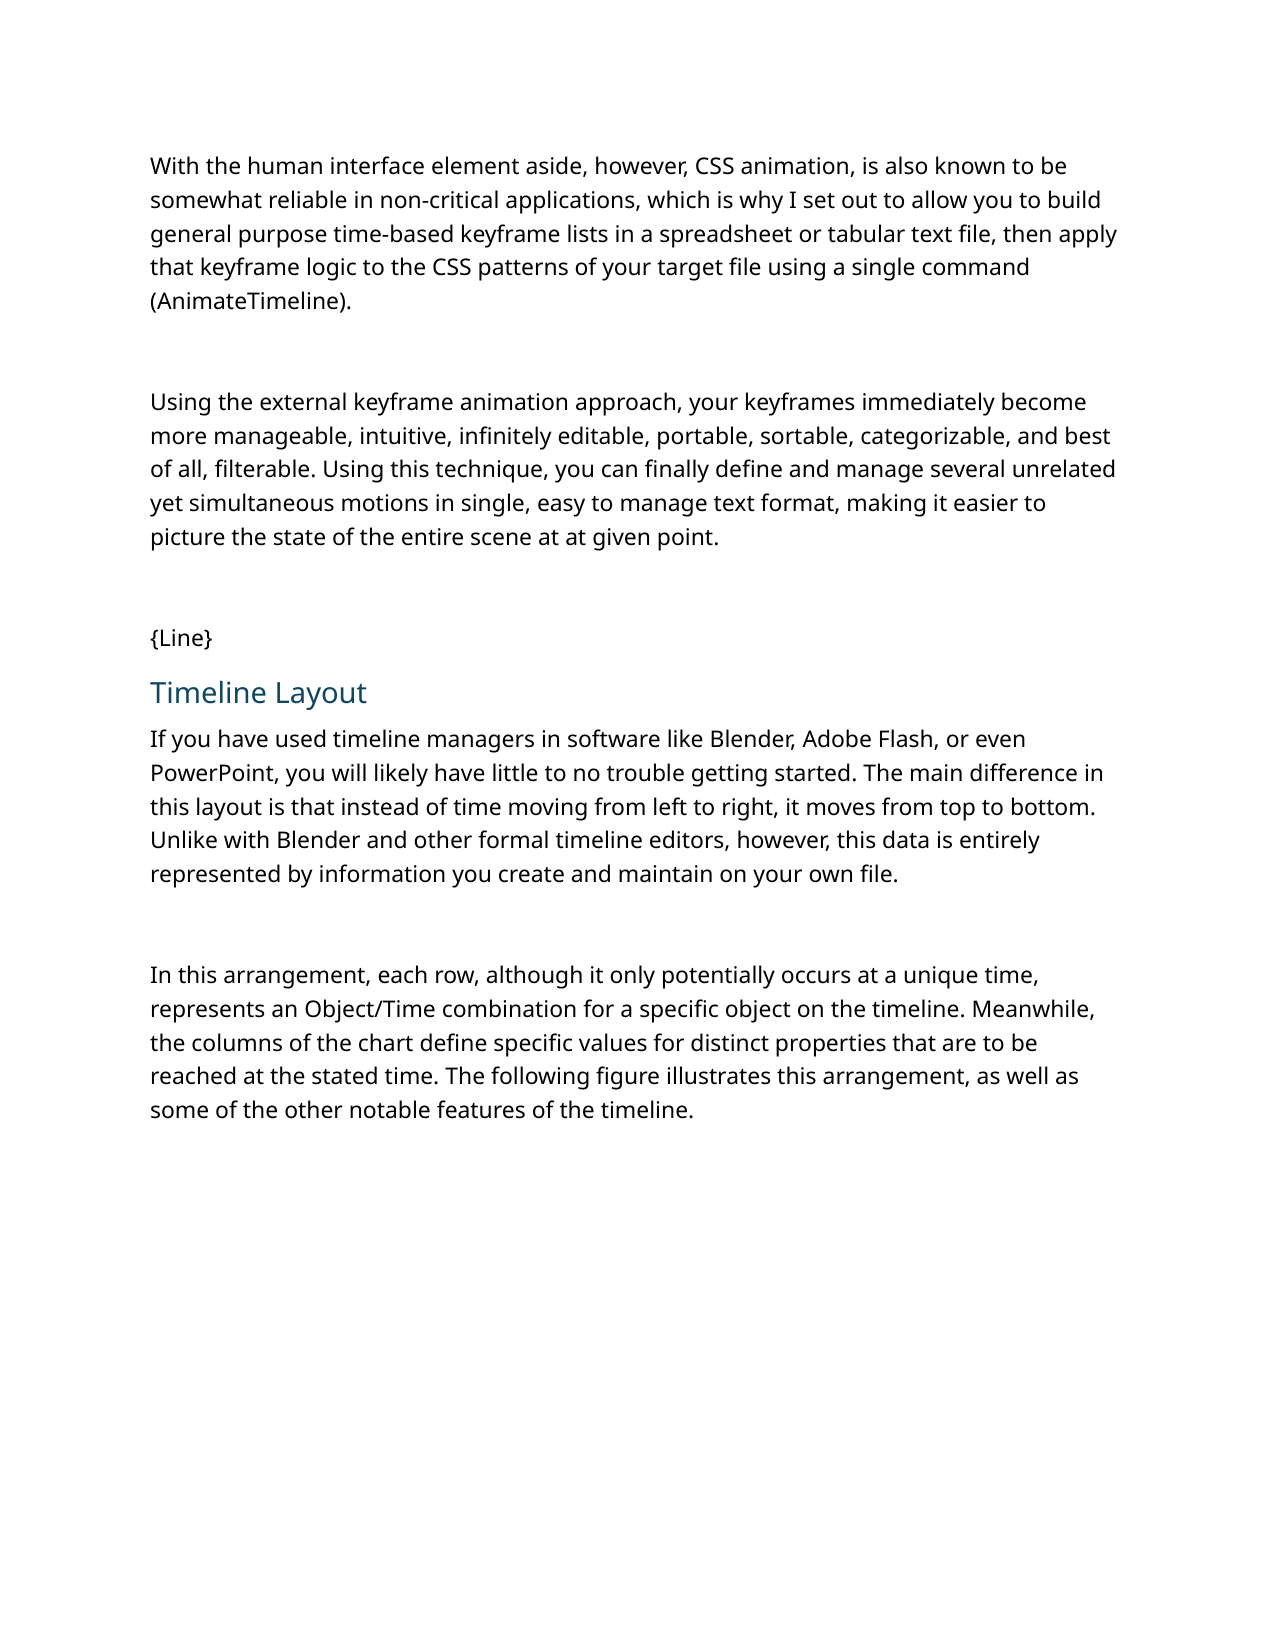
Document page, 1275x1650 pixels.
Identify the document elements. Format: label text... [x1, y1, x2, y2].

subtitle Timeline Layout [150, 672, 1125, 712]
text {Line} [150, 622, 1125, 653]
text If you have used timeline managers in software like Blender, Adobe Flash, or even PowerPoint, you will likely have little to no trouble getting started. The main difference in this layout is that instead of time moving from left to right, it moves from top to bottom. Unlike with Blender and other formal timeline editors, however, this data is entirely represented by information you create and maintain on your own file. [150, 723, 1125, 889]
text Using the external keyframe animation approach, your keyframes immediately become more manageable, intuitive, infinitely editable, portable, sortable, categorizable, and best of all, filterable. Using this technique, you can finally define and manage several unrelated yet simultaneous motions in single, easy to manage text format, making it easier to picture the state of the entire scene at at given point. [150, 386, 1125, 552]
text With the human interface element aside, however, CSS animation, is also known to be somewhat reliable in non-critical applications, which is why I set out to allow you to build general purpose time-based keyframe lists in a spreadsheet or tabular text file, then apply that keyframe logic to the CSS patterns of your target file using a single command (AnimateTimeline). [150, 150, 1125, 316]
text In this arrangement, each row, although it only potentially occurs at a unique time, represents an Object/Time combination for a specific object on the timeline. Meanwhile, the columns of the chart define specific values for distinct properties that are to be reached at the stated time. The following figure illustrates this arrangement, as well as some of the other notable features of the timeline. [150, 959, 1125, 1125]
